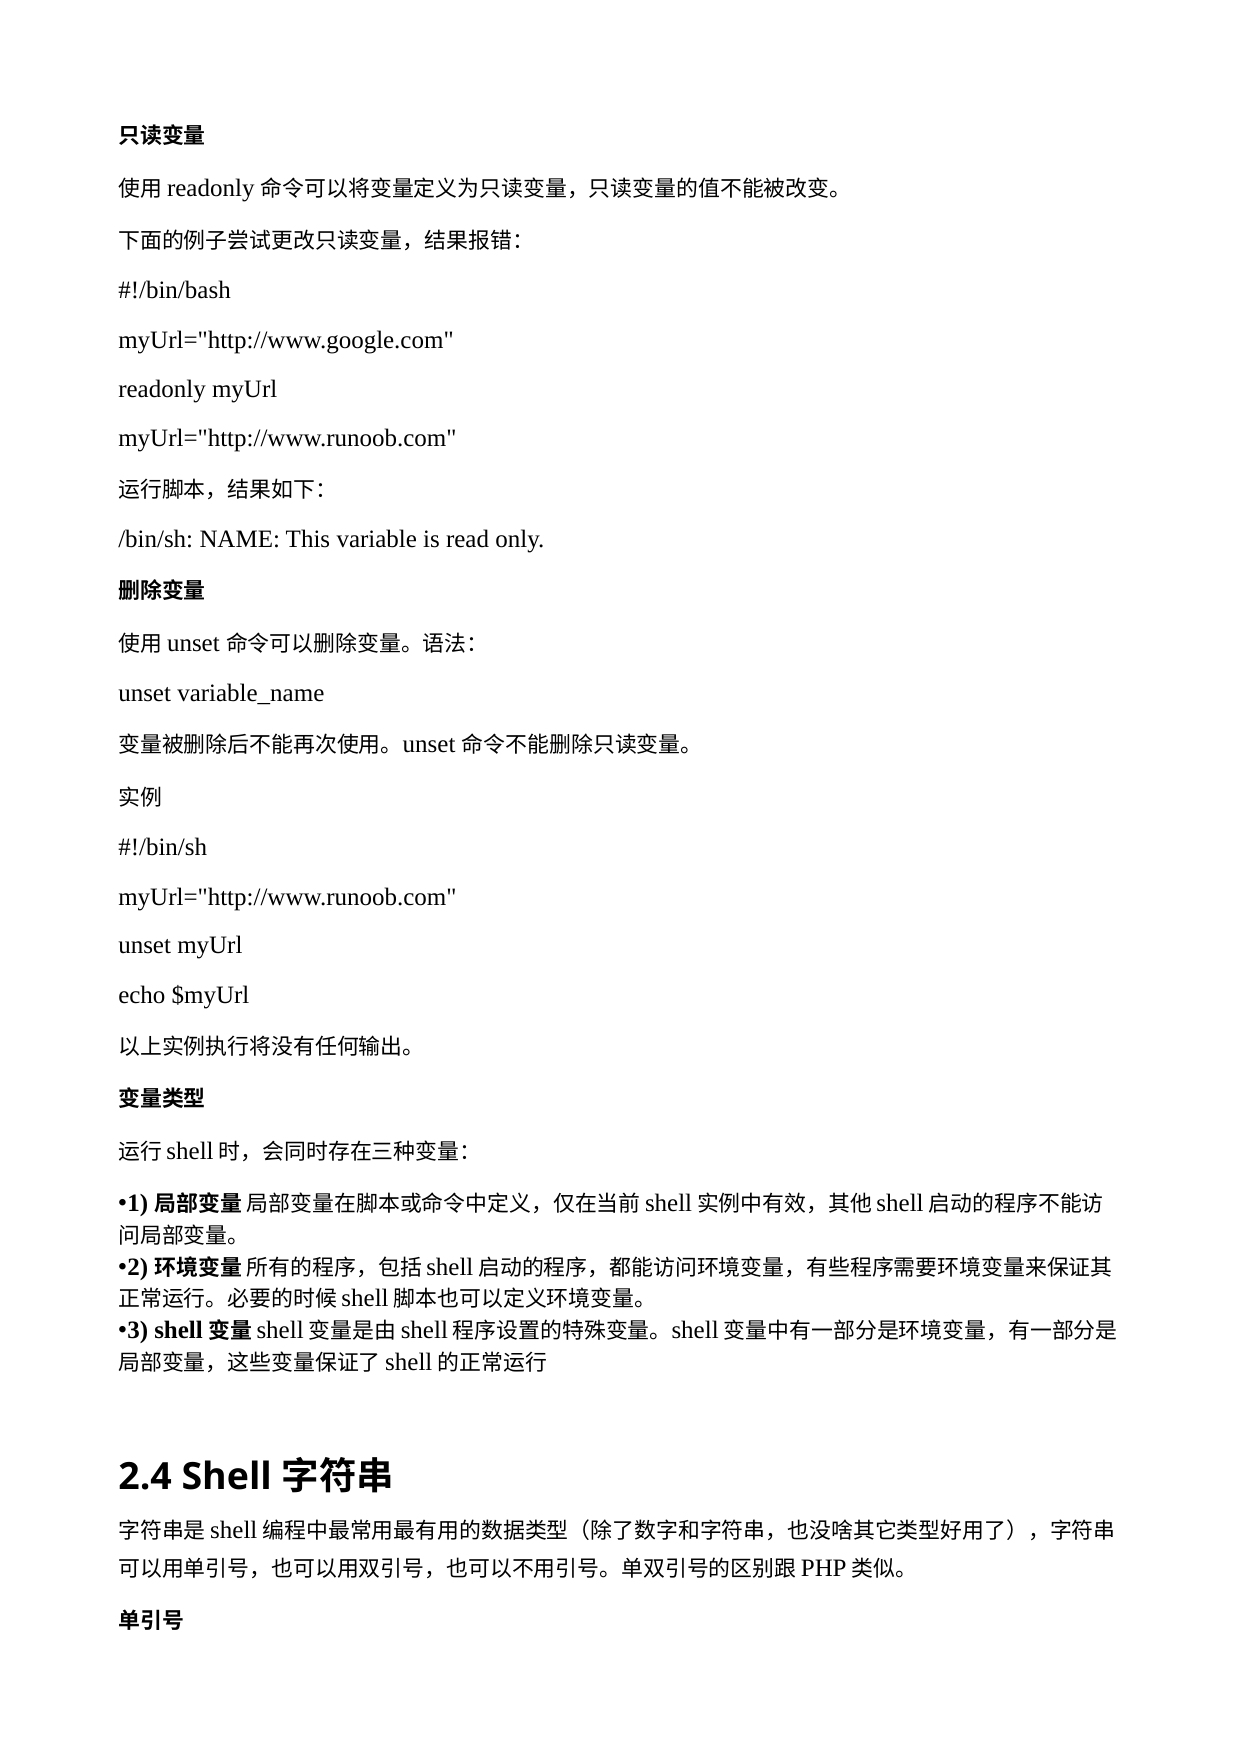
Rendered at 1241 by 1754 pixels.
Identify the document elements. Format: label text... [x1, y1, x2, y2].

text 下面的例子尝试更改只读变量，结果报错： [118, 223, 1122, 255]
text readonly myUrl [118, 374, 1122, 402]
list 2) 环境变量 所有的程序，包括shell启动的程序，都能访问环境变量，有些程序需要环境变量来保证其正常运行。必要的时候shell脚本也可以定义环境变量。 [118, 1249, 1122, 1313]
text #!/bin/bash [118, 276, 1122, 304]
text myUrl="http://www.runoob.com" [118, 423, 1122, 452]
text 运行shell时，会同时存在三种变量： [118, 1134, 1122, 1165]
text 单引号 [118, 1603, 1122, 1635]
text 运行脚本，结果如下： [118, 472, 1122, 503]
text myUrl="http://www.google.com" [118, 325, 1122, 353]
text 只读变量 [118, 118, 1122, 150]
text 使用 readonly 命令可以将变量定义为只读变量，只读变量的值不能被改变。 [118, 171, 1122, 202]
text /bin/sh: NAME: This variable is read only. [118, 524, 1122, 553]
text #!/bin/sh [118, 832, 1122, 861]
list 3) shell变量 shell变量是由shell程序设置的特殊变量。shell变量中有一部分是环境变量，有一部分是局部变量，这些变量保证了shell的正常运行 [118, 1313, 1122, 1376]
text 变量类型 [118, 1081, 1122, 1113]
text 实例 [118, 780, 1122, 812]
text 字符串是shell编程中最常用最有用的数据类型（除了数字和字符串，也没啥其它类型好用了），字符串可以用单引号，也可以用双引号，也可以不用引号。单双引号的区别跟PHP类似。 [118, 1513, 1122, 1583]
text myUrl="http://www.runoob.com" [118, 882, 1122, 910]
text unset myUrl [118, 931, 1122, 959]
list 1) 局部变量 局部变量在脚本或命令中定义，仅在当前shell实例中有效，其他shell启动的程序不能访问局部变量。 [118, 1186, 1122, 1249]
text 以上实例执行将没有任何输出。 [118, 1029, 1122, 1060]
subtitle 2.4 Shell 字符串 [118, 1446, 1122, 1501]
text 变量被删除后不能再次使用。unset 命令不能删除只读变量。 [118, 727, 1122, 759]
text 删除变量 [118, 573, 1122, 605]
text echo $myUrl [118, 980, 1122, 1008]
text unset variable_name [118, 678, 1122, 707]
text 使用 unset 命令可以删除变量。语法： [118, 626, 1122, 658]
